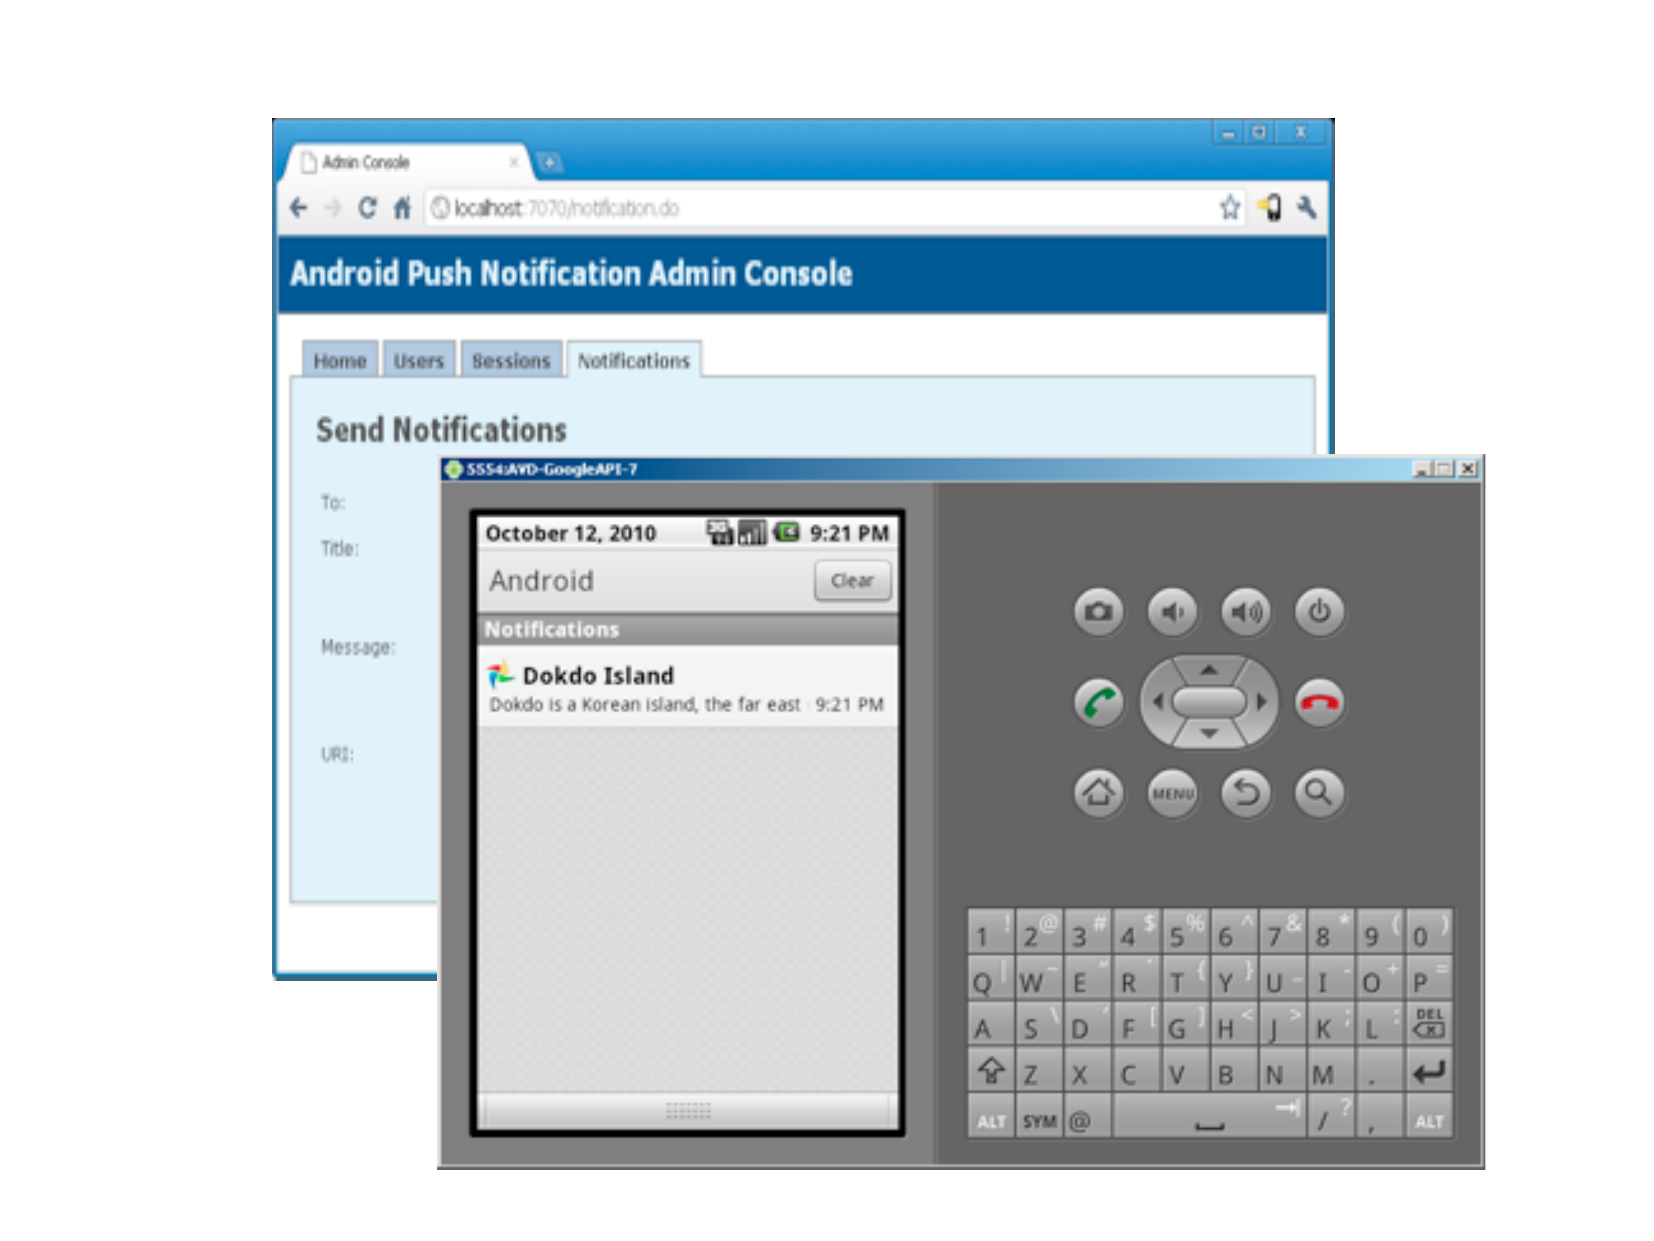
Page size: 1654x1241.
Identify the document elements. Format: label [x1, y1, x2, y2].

picture [272, 118, 1335, 290]
picture [437, 1010, 1489, 1170]
subtitle [82, 290, 1538, 1010]
